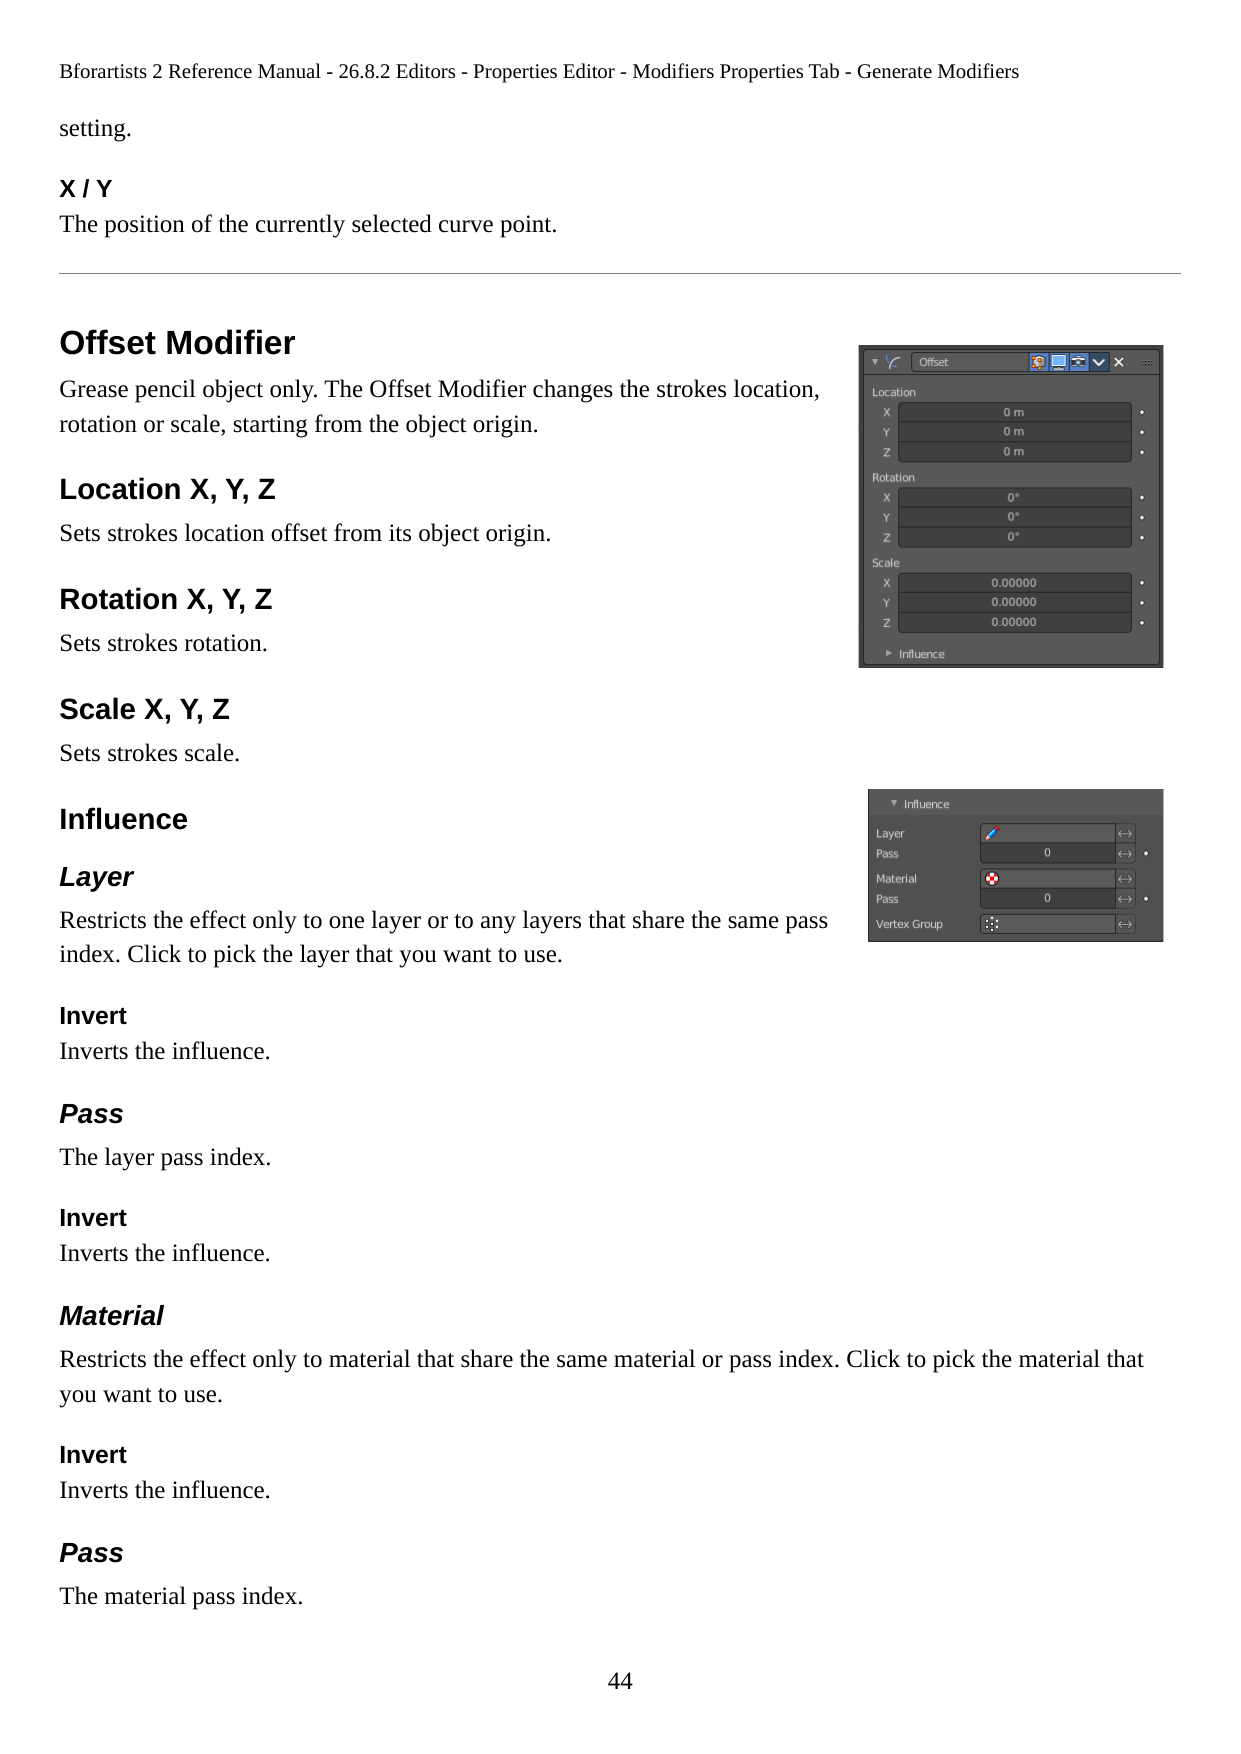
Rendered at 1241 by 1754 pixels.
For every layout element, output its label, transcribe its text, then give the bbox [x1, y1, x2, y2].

text Sets strokes scale. [59, 738, 1181, 767]
subtitle Rotation X, Y, Z [59, 582, 858, 616]
subtitle Offset Modifier [59, 323, 1181, 362]
text [1164, 628, 1181, 657]
subtitle Layer [59, 861, 868, 893]
subtitle Scale X, Y, Z [59, 692, 1181, 726]
picture [858, 345, 1164, 668]
subtitle Material [59, 1300, 1181, 1332]
text Restricts the effect only to material that share the same material or pass index. Click to pick the material that you want to use. [59, 1344, 1181, 1407]
text The material pass index. [59, 1581, 1181, 1610]
text Inverts the influence. [59, 1036, 1181, 1065]
subtitle [1164, 582, 1181, 616]
subtitle Pass [59, 1537, 1181, 1568]
text Grease pencil object only. The Offset Modifier changes the strokes location, rotation or scale, starting from the object origin. [59, 374, 858, 437]
subtitle Invert [59, 1001, 1181, 1030]
text Restricts the effect only to one layer or to any layers that share the same pass index. Click to pick the layer that you want to use. [59, 905, 1181, 968]
subtitle Pass [59, 1097, 1181, 1129]
subtitle Invert [59, 1203, 1181, 1232]
text The position of the currently selected curve point. [59, 209, 1181, 238]
text setting. [59, 113, 1181, 141]
subtitle Location X, Y, Z [59, 472, 858, 506]
subtitle X / Y [59, 174, 1181, 203]
picture [868, 789, 1164, 942]
subtitle [1164, 861, 1181, 893]
text Inverts the influence. [59, 1475, 1181, 1504]
subtitle Influence [59, 802, 868, 836]
text Sets strokes location offset from its object origin. [59, 518, 858, 547]
text Sets strokes rotation. [59, 628, 858, 657]
subtitle [1164, 802, 1181, 836]
subtitle Invert [59, 1440, 1181, 1469]
text Inverts the influence. [59, 1238, 1181, 1267]
text The layer pass index. [59, 1142, 1181, 1171]
subtitle [1164, 472, 1181, 506]
